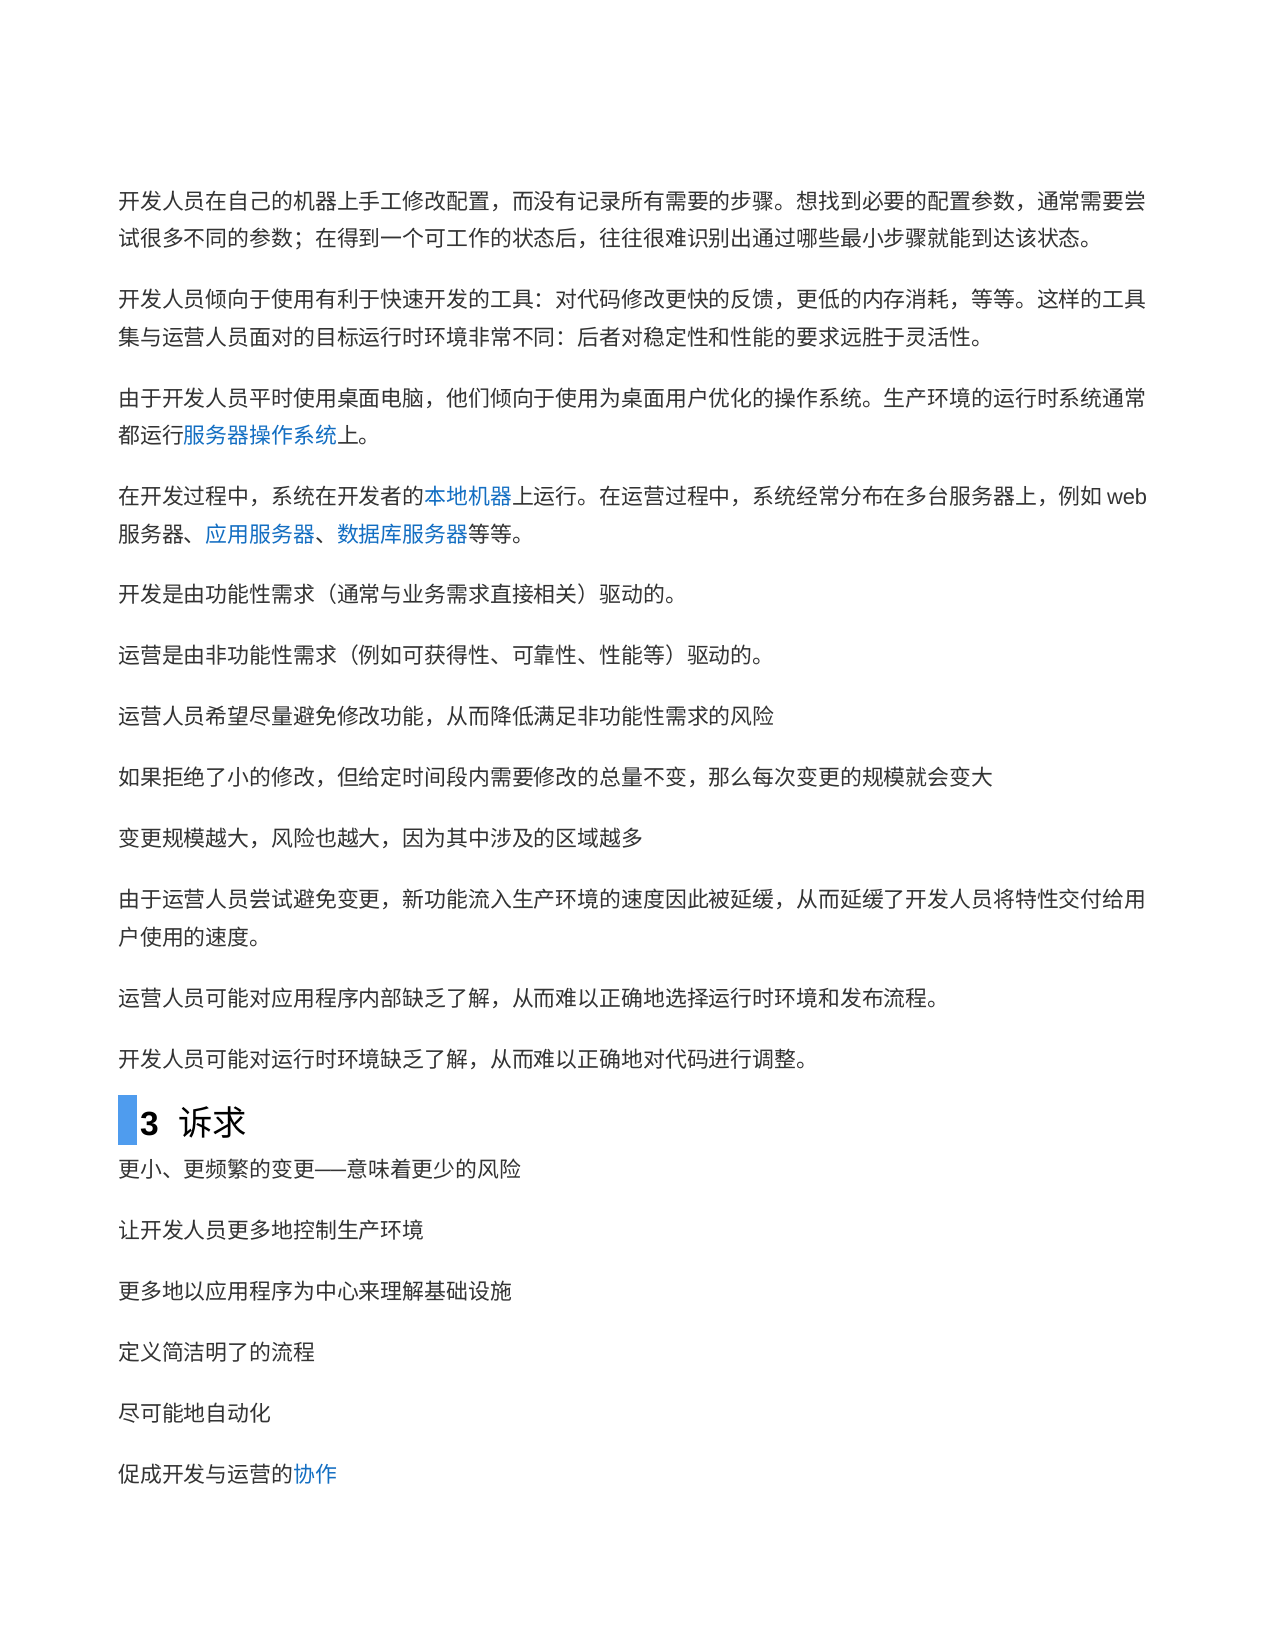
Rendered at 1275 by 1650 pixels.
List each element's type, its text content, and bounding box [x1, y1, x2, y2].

text 运营人员希望尽量避免修改功能，从而降低满足非功能性需求的风险 [118, 692, 1157, 729]
text 开发人员可能对运行时环境缺乏了解，从而难以正确地对代码进行调整。 [118, 1034, 1157, 1072]
text 更小、更频繁的变更──意味着更少的风险 [118, 1145, 1157, 1182]
text 让开发人员更多地控制生产环境 [118, 1206, 1157, 1243]
text 运营人员可能对应用程序内部缺乏了解，从而难以正确地选择运行时环境和发布流程。 [118, 973, 1157, 1011]
text 在开发过程中，系统在开发者的本地机器上运行。在运营过程中，系统经常分布在多台服务器上，例如web服务器、应用服务器、数据库服务器等等。 [118, 472, 1157, 547]
text 如果拒绝了小的修改，但给定时间段内需要修改的总量不变，那么每次变更的规模就会变大 [118, 753, 1157, 790]
text 开发人员倾向于使用有利于快速开发的工具：对代码修改更快的反馈，更低的内存消耗，等等。这样的工具集与运营人员面对的目标运行时环境非常不同：后者对稳定性和性能的要求远胜于灵活性。 [118, 275, 1157, 350]
text 定义简洁明了的流程 [118, 1328, 1157, 1365]
subtitle 诉求 [137, 1095, 1157, 1145]
text 尽可能地自动化 [118, 1389, 1157, 1426]
text 更多地以应用程序为中心来理解基础设施 [118, 1267, 1157, 1304]
text 由于开发人员平时使用桌面电脑，他们倾向于使用为桌面用户优化的操作系统。生产环境的运行时系统通常都运行服务器操作系统上。 [118, 373, 1157, 448]
text 由于运营人员尝试避免变更，新功能流入生产环境的速度因此被延缓，从而延缓了开发人员将特性交付给用户使用的速度。 [118, 875, 1157, 950]
text 变更规模越大，风险也越大，因为其中涉及的区域越多 [118, 814, 1157, 851]
text 促成开发与运营的协作 [118, 1449, 1157, 1487]
text 开发是由功能性需求（通常与业务需求直接相关）驱动的。 [118, 570, 1157, 608]
text 开发人员在自己的机器上手工修改配置，而没有记录所有需要的步骤。想找到必要的配置参数，通常需要尝试很多不同的参数；在得到一个可工作的状态后，往往很难识别出通过哪些最小步骤就能到达该状态。 [118, 176, 1157, 251]
text 运营是由非功能性需求（例如可获得性、可靠性、性能等）驱动的。 [118, 631, 1157, 668]
